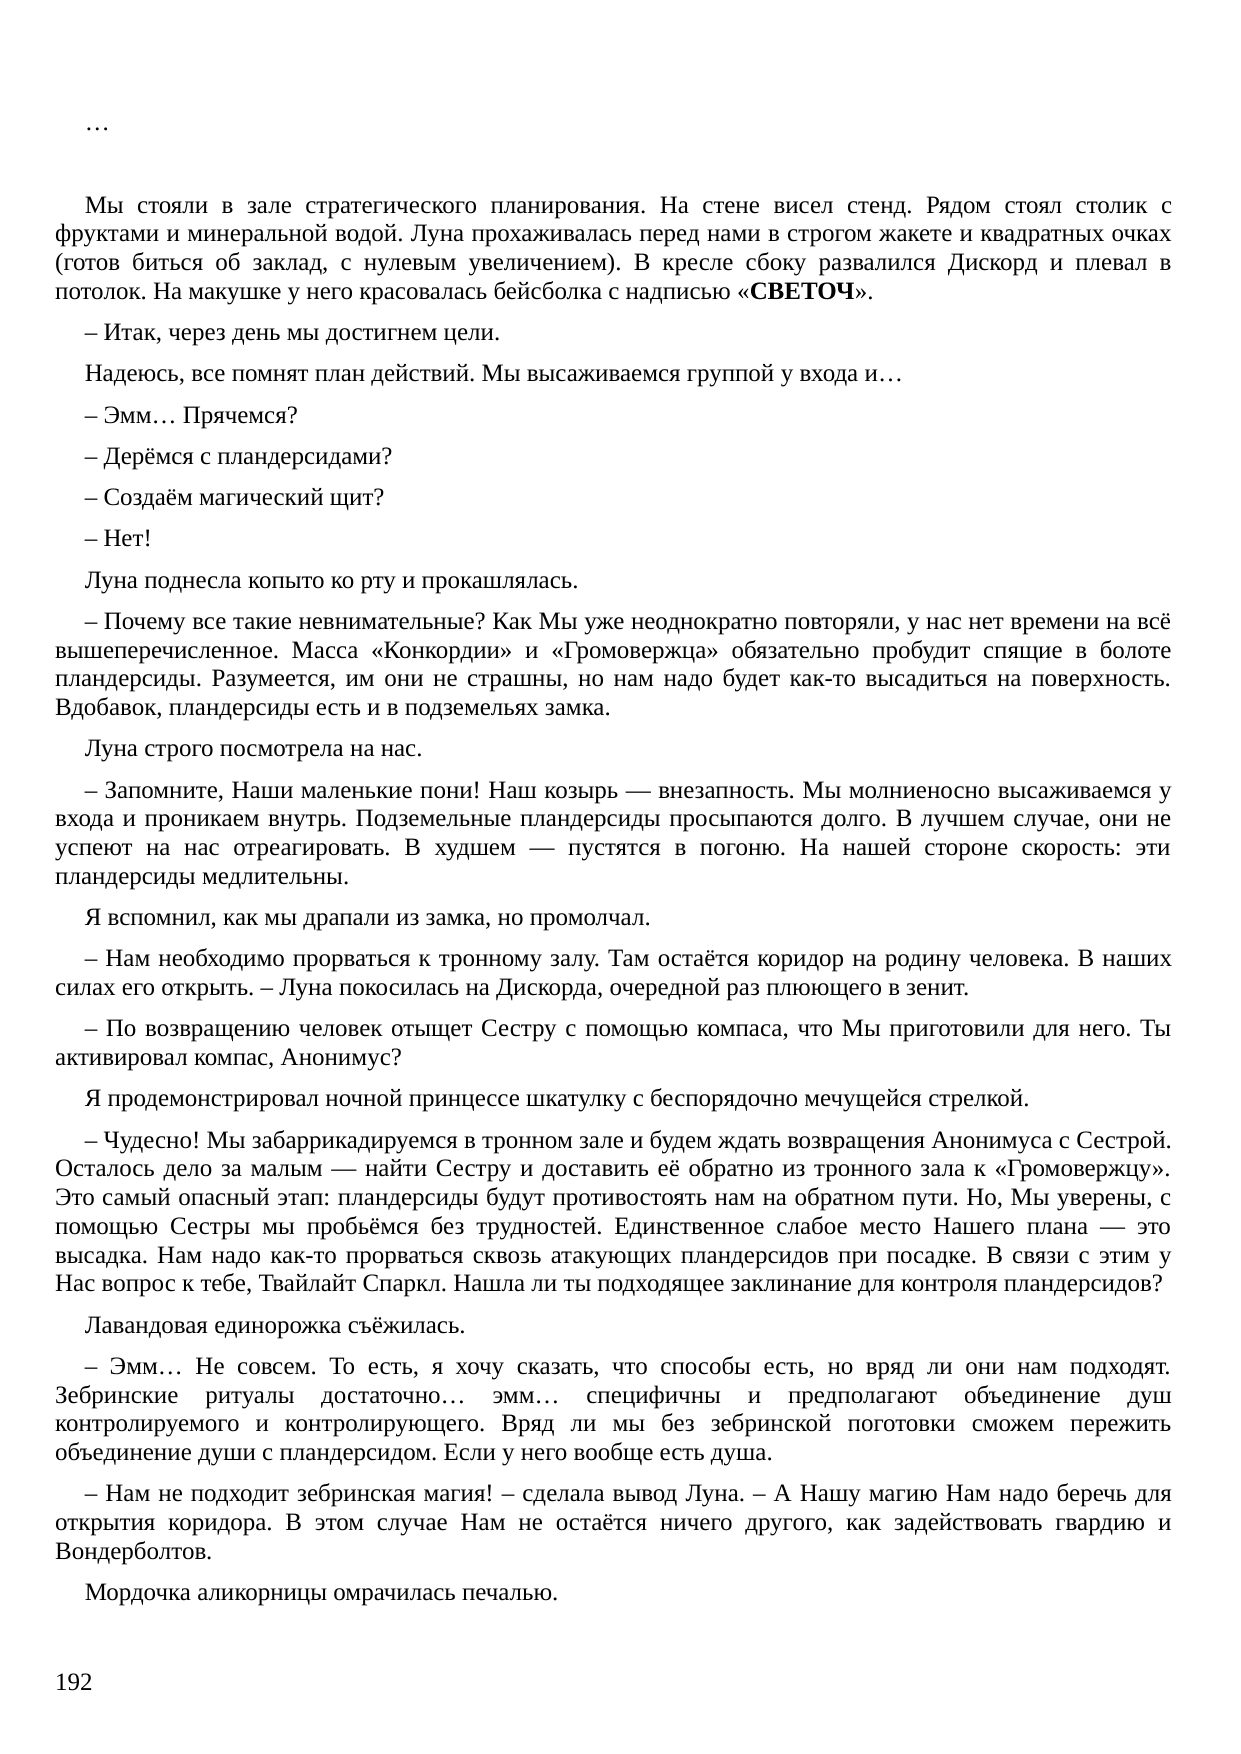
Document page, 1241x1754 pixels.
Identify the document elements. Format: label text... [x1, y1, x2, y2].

text – Эмм… Прячемся? [55, 400, 1173, 428]
text – Нам не подходит зебринская магия! – сделала вывод Луна. – А Нашу магию Нам надо беречь для открытия коридора. В этом случае Нам не остаётся ничего другого, как задействовать гвардию и Вондерболтов. [55, 1478, 1173, 1565]
text Мы стояли в зале стратегического планирования. На стене висел стенд. Рядом стоял столик с фруктами и минеральной водой. Луна прохаживалась перед нами в строгом жакете и квадратных очках (готов биться об заклад, с нулевым увеличением). В кресле сбоку развалился Дискорд и плевал в потолок. На макушке у него красовалась бейсболка с надписью «СВЕТОЧ». [55, 190, 1173, 305]
text – По возвращению человек отыщет Сестру с помощью компаса, что Мы приготовили для него. Ты активировал компас, Анонимус? [55, 1013, 1173, 1071]
text Луна поднесла копыто ко рту и прокашлялась. [55, 565, 1173, 593]
text Я вспомнил, как мы драпали из замка, но промолчал. [55, 902, 1173, 931]
text Мордочка аликорницы омрачилась печалью. [55, 1577, 1173, 1606]
text – Эмм… Не совсем. То есть, я хочу сказать, что способы есть, но вряд ли они нам подходят. Зебринские ритуалы достаточно… эмм… специфичны и предполагают объединение душ контролируемого и контролирующего. Вряд ли мы без зебринской поготовки сможем пережить объединение души с пландерсидом. Если у него вообще есть душа. [55, 1351, 1173, 1466]
text – Нам необходимо прорваться к тронному залу. Там остаётся коридор на родину человека. В наших силах его открыть. – Луна покосилась на Дискорда, очередной раз плюющего в зенит. [55, 943, 1173, 1001]
text – Запомните, Наши маленькие пони! Наш козырь — внезапность. Мы молниеносно высаживаемся у входа и проникаем внутрь. Подземельные пландерсиды просыпаются долго. В лучшем случае, они не успеют на нас отреагировать. В худшем — пустятся в погоню. На нашей стороне скорость: эти пландерсиды медлительны. [55, 775, 1173, 890]
text Надеюсь, все помнят план действий. Мы высаживаемся группой у входа и… [55, 358, 1173, 387]
text – Чудесно! Мы забаррикадируемся в тронном зале и будем ждать возвращения Анонимуса с Сестрой. Осталось дело за малым — найти Сестру и доставить её обратно из тронного зала к «Громовержцу». Это самый опасный этап: пландерсиды будут противостоять нам на обратном пути. Но, Мы уверены, с помощью Сестры мы пробьёмся без трудностей. Единственное слабое место Нашего плана — это высадка. Нам надо как-то прорваться сквозь атакующих пландерсидов при посадке. В связи с этим у Нас вопрос к тебе, Твайлайт Спаркл. Нашла ли ты подходящее заклинание для контроля пландерсидов? [55, 1125, 1173, 1297]
text Луна строго посмотрела на нас. [55, 733, 1173, 762]
text – Почему все такие невнимательные? Как Мы уже неоднократно повторяли, у нас нет времени на всё вышеперечисленное. Масса «Конкордии» и «Громовержца» обязательно пробудит спящие в болоте пландерсиды. Разумеется, им они не страшны, но нам надо будет как-то высадиться на поверхность. Вдобавок, пландерсиды есть и в подземельях замка. [55, 606, 1173, 721]
text – Нет! [55, 523, 1173, 552]
text – Создаём магический щит? [55, 482, 1173, 511]
text Я продемонстрировал ночной принцессе шкатулку с беспорядочно мечущейся стрелкой. [55, 1083, 1173, 1112]
text – Итак, через день мы достигнем цели. [55, 317, 1173, 346]
text – Дерёмся с пландерсидами? [55, 441, 1173, 470]
text Лавандовая единорожка съёжилась. [55, 1310, 1173, 1338]
text … [55, 107, 1173, 136]
